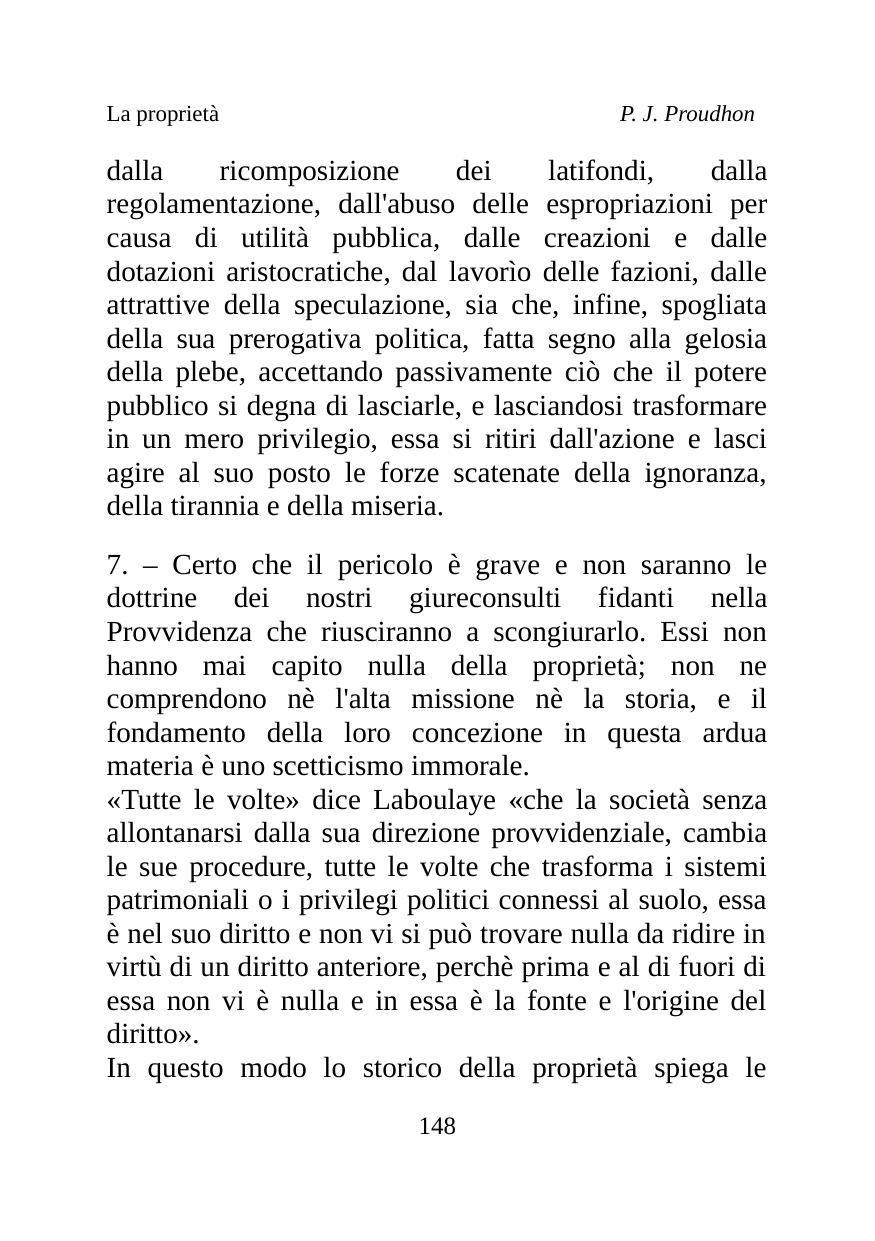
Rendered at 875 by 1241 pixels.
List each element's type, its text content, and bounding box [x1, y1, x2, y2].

text dalla ricomposizione dei latifondi, dalla regolamentazione, dall'abuso delle espropriazioni per causa di utilità pubblica, dalle creazioni e dalle dotazioni aristocratiche, dal lavorìo delle fazioni, dalle attrattive della speculazione, sia che, infine, spogliata della sua prerogativa politica, fatta segno alla gelosia della plebe, accettando passivamente ciò che il potere pubblico si degna di lasciarle, e lasciandosi trasformare in un mero privilegio, essa si ritiri dall'azione e lasci agire al suo posto le forze scatenate della ignoranza, della tirannia e della miseria. [106, 153, 768, 522]
text In questo modo lo storico della proprietà spiega le [106, 1050, 768, 1084]
text «Tutte le volte» dice Laboulaye «che la società senza allontanarsi dalla sua direzione provvidenziale, cambia le sue procedure, tutte le volte che trasforma i sistemi patrimoniali o i privilegi politici connessi al suolo, essa è nel suo diritto e non vi si può trovare nulla da ridire in virtù di un diritto anteriore, perchè prima e al di fuori di essa non vi è nulla e in essa è la fonte e l'origine del diritto». [106, 782, 768, 1050]
text 7. – Certo che il pericolo è grave e non saranno le dottrine dei nostri giureconsulti fidanti nella Provvidenza che riusciranno a scongiurarlo. Essi non hanno mai capito nulla della proprietà; non ne comprendono nè l'alta missione nè la storia, e il fondamento della loro concezione in questa ardua materia è uno scetticismo immorale. [106, 547, 768, 782]
